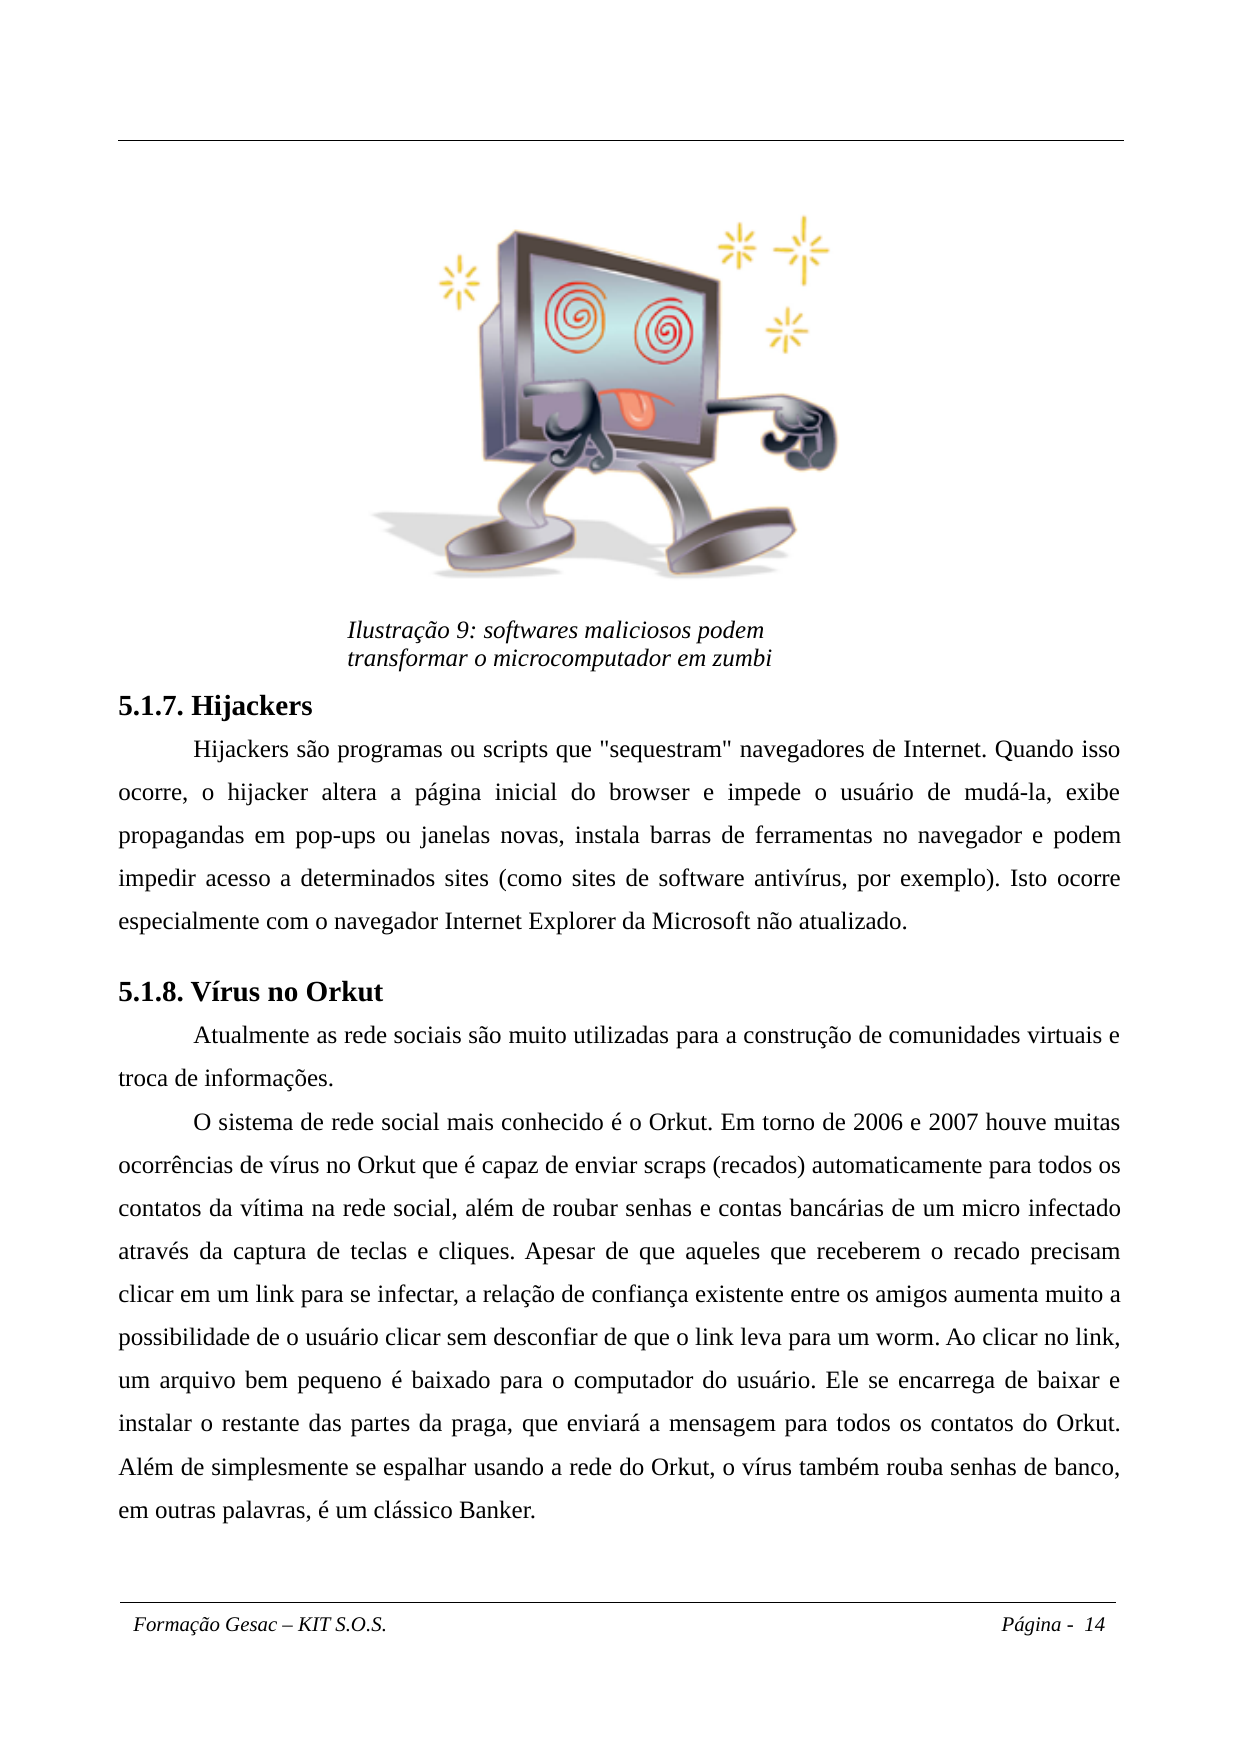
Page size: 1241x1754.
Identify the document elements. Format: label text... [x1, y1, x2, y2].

picture [347, 188, 894, 615]
text Ilustração 9: softwares maliciosos podem transformar o microcomputador em zumbi [347, 615, 893, 672]
text Hijackers são programas ou scripts que "sequestram" navegadores de Internet. Quando isso ocorre, o hijacker altera a página inicial do browser e impede o usuário de mudá-la, exibe propagandas em pop-ups ou janelas novas, instala barras de ferramentas no navegador e podem impedir acesso a determinados sites (como sites de software antivírus, por exemplo). Isto ocorre especialmente com o navegador Internet Explorer da Microsoft não atualizado. [118, 734, 1122, 935]
subtitle 5.1.8. Vírus no Orkut [118, 974, 1122, 1008]
text Atualmente as rede sociais são muito utilizadas para a construção de comunidades virtuais e troca de informações. [118, 1020, 1122, 1092]
text O sistema de rede social mais conhecido é o Orkut. Em torno de 2006 e 2007 houve muitas ocorrências de vírus no Orkut que é capaz de enviar scraps (recados) automaticamente para todos os contatos da vítima na rede social, além de roubar senhas e contas bancárias de um micro infectado através da captura de teclas e cliques. Apesar de que aqueles que receberem o recado precisam clicar em um link para se infectar, a relação de confiança existente entre os amigos aumenta muito a possibilidade de o usuário clicar sem desconfiar de que o link leva para um worm. Ao clicar no link, um arquivo bem pequeno é baixado para o computador do usuário. Ele se encarrega de baixar e instalar o restante das partes da praga, que enviará a mensagem para todos os contatos do Orkut. Além de simplesmente se espalhar usando a rede do Orkut, o vírus também rouba senhas de banco, em outras palavras, é um clássico Banker. [118, 1107, 1122, 1523]
subtitle 5.1.7. Hijackers [118, 176, 1122, 721]
